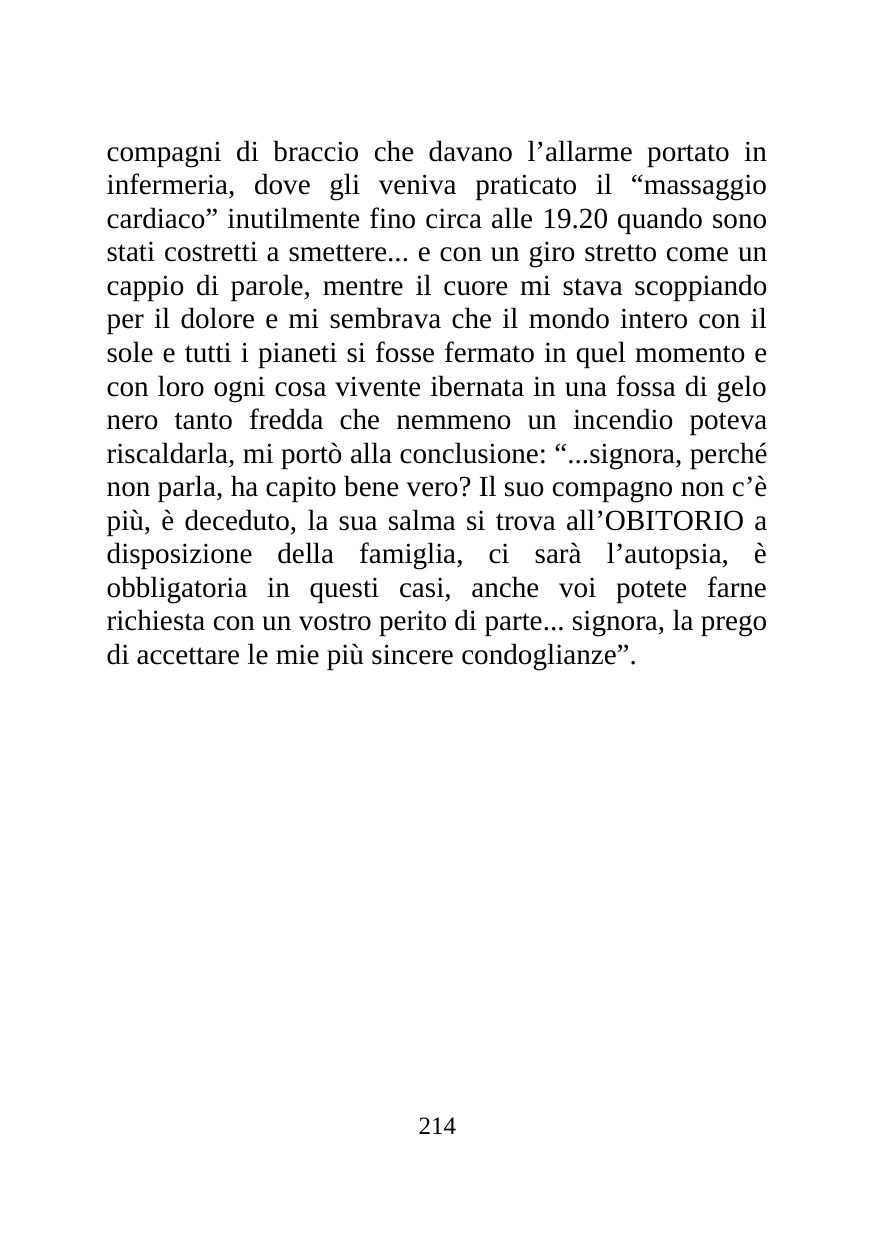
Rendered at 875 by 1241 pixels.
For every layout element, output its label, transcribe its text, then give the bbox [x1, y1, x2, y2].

text compagni di braccio che davano l’allarme portato in infermeria, dove gli veniva praticato il “massaggio cardiaco” inutilmente fino circa alle 19.20 quando sono stati costretti a smettere... e con un giro stretto come un cappio di parole, mentre il cuore mi stava scoppiando per il dolore e mi sembrava che il mondo intero con il sole e tutti i pianeti si fosse fermato in quel momento e con loro ogni cosa vivente ibernata in una fossa di gelo nero tanto fredda che nemmeno un incendio poteva riscaldarla, mi portò alla conclusione: “...signora, perché non parla, ha capito bene vero? Il suo compagno non c’è più, è deceduto, la sua salma si trova all’OBITORIO a disposizione della famiglia, ci sarà l’autopsia, è obbligatoria in questi casi, anche voi potete farne richiesta con un vostro perito di parte... signora, la prego di accettare le mie più sincere condoglianze”. [106, 134, 768, 671]
